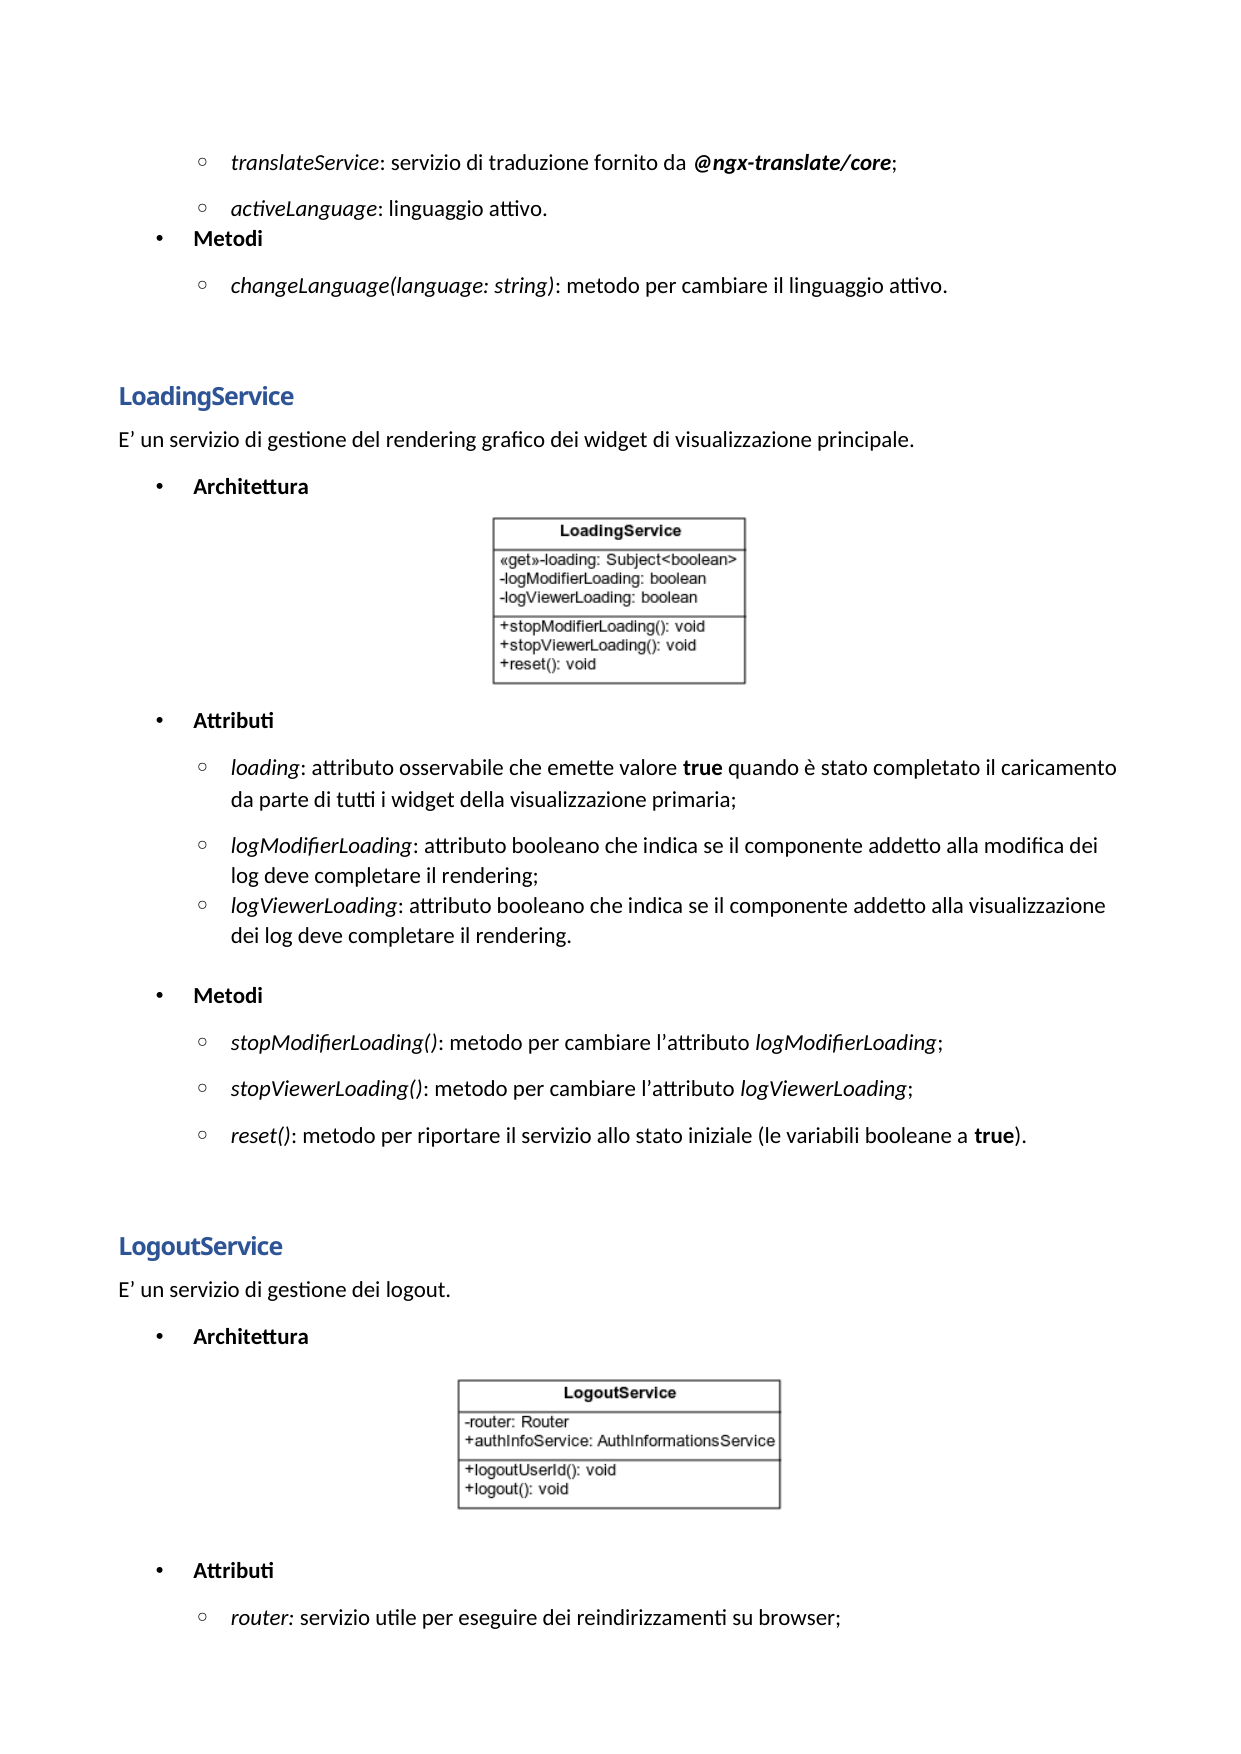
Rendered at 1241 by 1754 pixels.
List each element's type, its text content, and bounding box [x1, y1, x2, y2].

list changeLanguage(language: string): metodo per cambiare il linguaggio attivo. [193, 271, 1122, 299]
list Attributi [156, 1556, 1122, 1584]
list stopModifierLoading(): metodo per cambiare l’attributo logModifierLoading; [193, 1028, 1122, 1056]
text E’ un servizio di gestione dei logout. [118, 1275, 1122, 1303]
list Architettura [156, 1322, 1122, 1350]
list activeLanguage: linguaggio attivo. [193, 194, 1122, 222]
list Metodi [156, 981, 1122, 1009]
subtitle LoadingService [118, 379, 1122, 413]
picture [481, 506, 759, 696]
list Attributi [156, 706, 1122, 734]
list logViewerLoading: attributo booleano che indica se il componente addetto alla visualizzazione dei log deve completare il rendering. [193, 891, 1122, 949]
list router: servizio utile per eseguire dei reindirizzamenti su browser; [193, 1603, 1122, 1631]
list Metodi [156, 224, 1122, 252]
text E’ un servizio di gestione del rendering grafico dei widget di visualizzazione principale. [118, 425, 1122, 453]
subtitle LogoutService [118, 1229, 1122, 1263]
picture [446, 1368, 794, 1521]
list reset(): metodo per riportare il servizio allo stato iniziale (le variabili booleane a true). [193, 1121, 1122, 1149]
list Architettura [156, 472, 1122, 500]
list translateService: servizio di traduzione fornito da @ngx-translate/core; [193, 148, 1122, 176]
list stopViewerLoading(): metodo per cambiare l’attributo logViewerLoading; [193, 1074, 1122, 1102]
list loading: attributo osservabile che emette valore true quando è stato completato il caricamento da parte di tutti i widget della visualizzazione primaria; [193, 753, 1122, 813]
list logModifierLoading: attributo booleano che indica se il componente addetto alla modifica dei log deve completare il rendering; [193, 832, 1122, 889]
